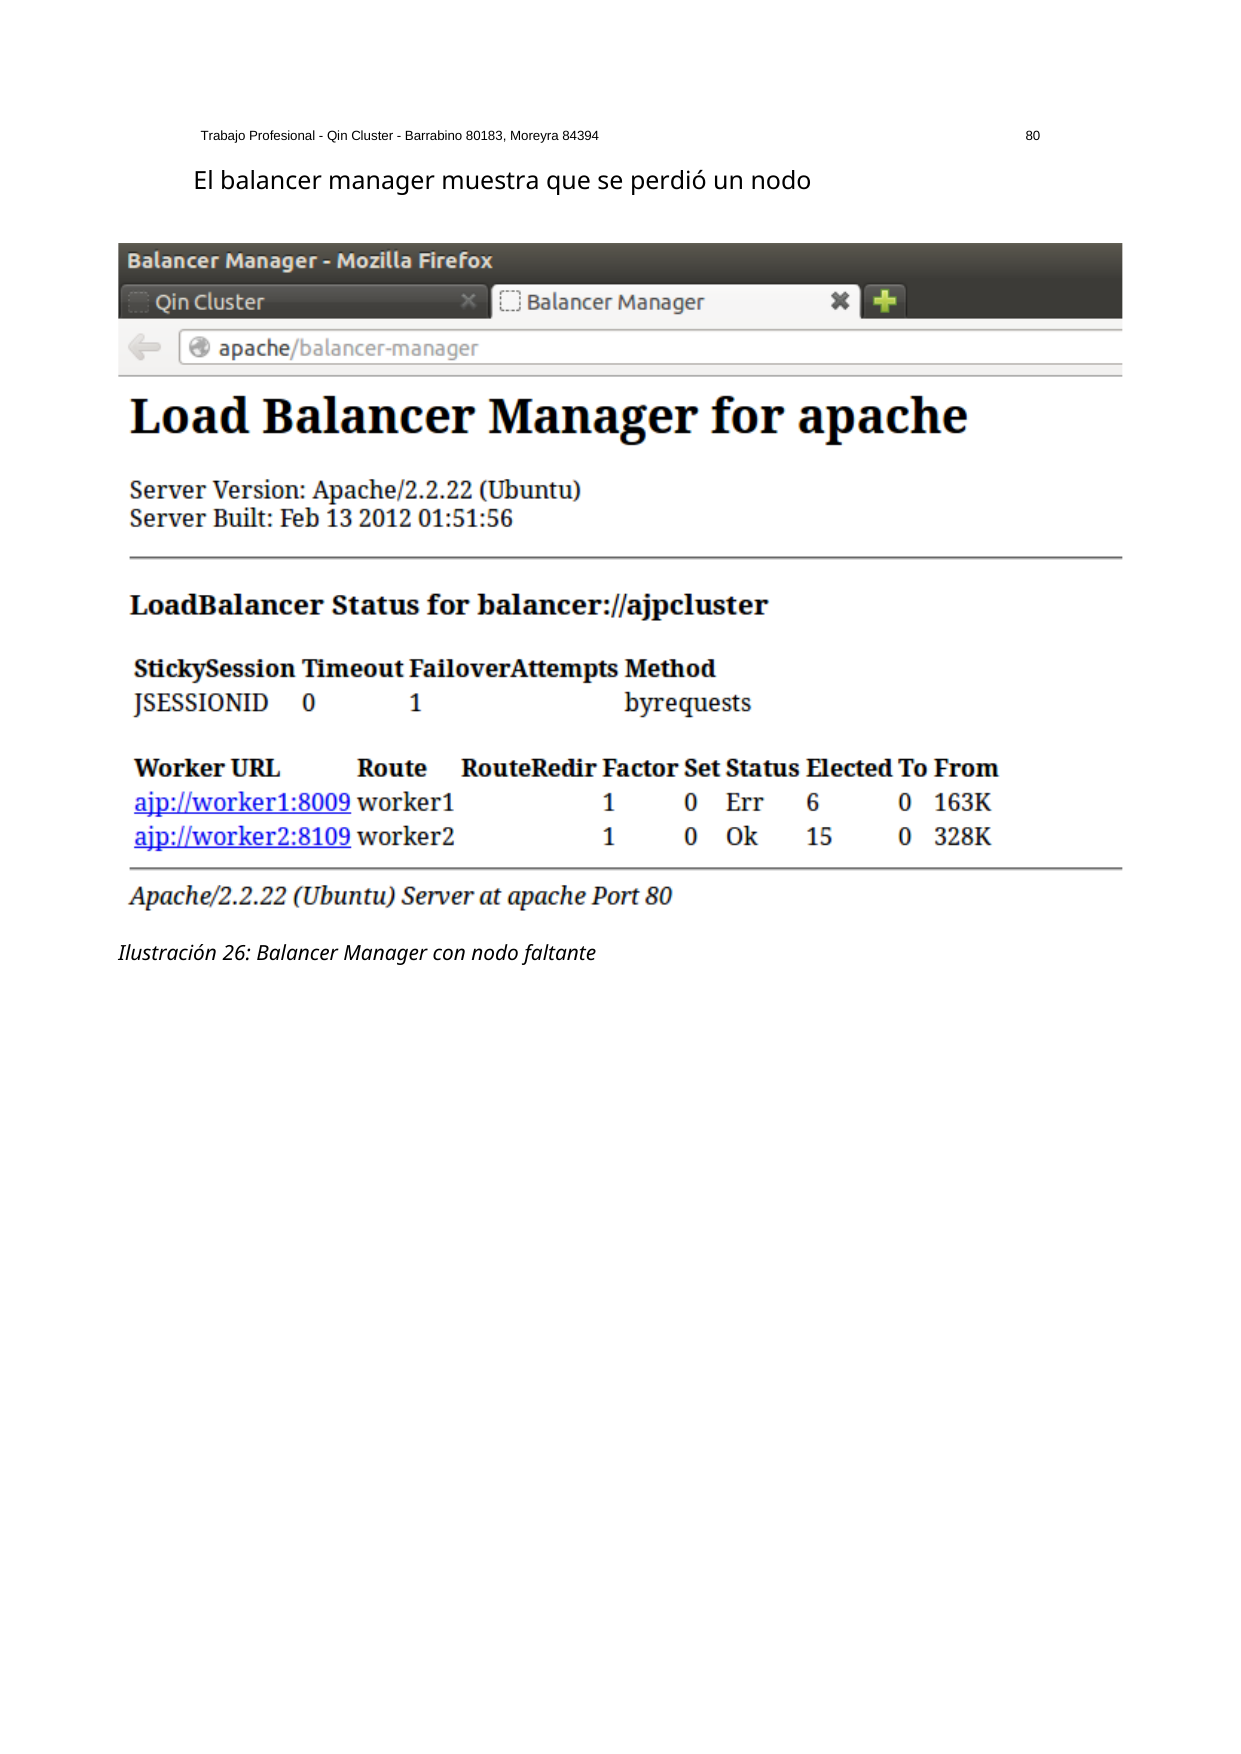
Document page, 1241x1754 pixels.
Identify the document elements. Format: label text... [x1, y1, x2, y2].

picture [118, 243, 1123, 939]
text Ilustración 26: Balancer Manager con nodo faltante [118, 939, 1122, 967]
text El balancer manager muestra que se perdió un nodo [118, 162, 1122, 197]
